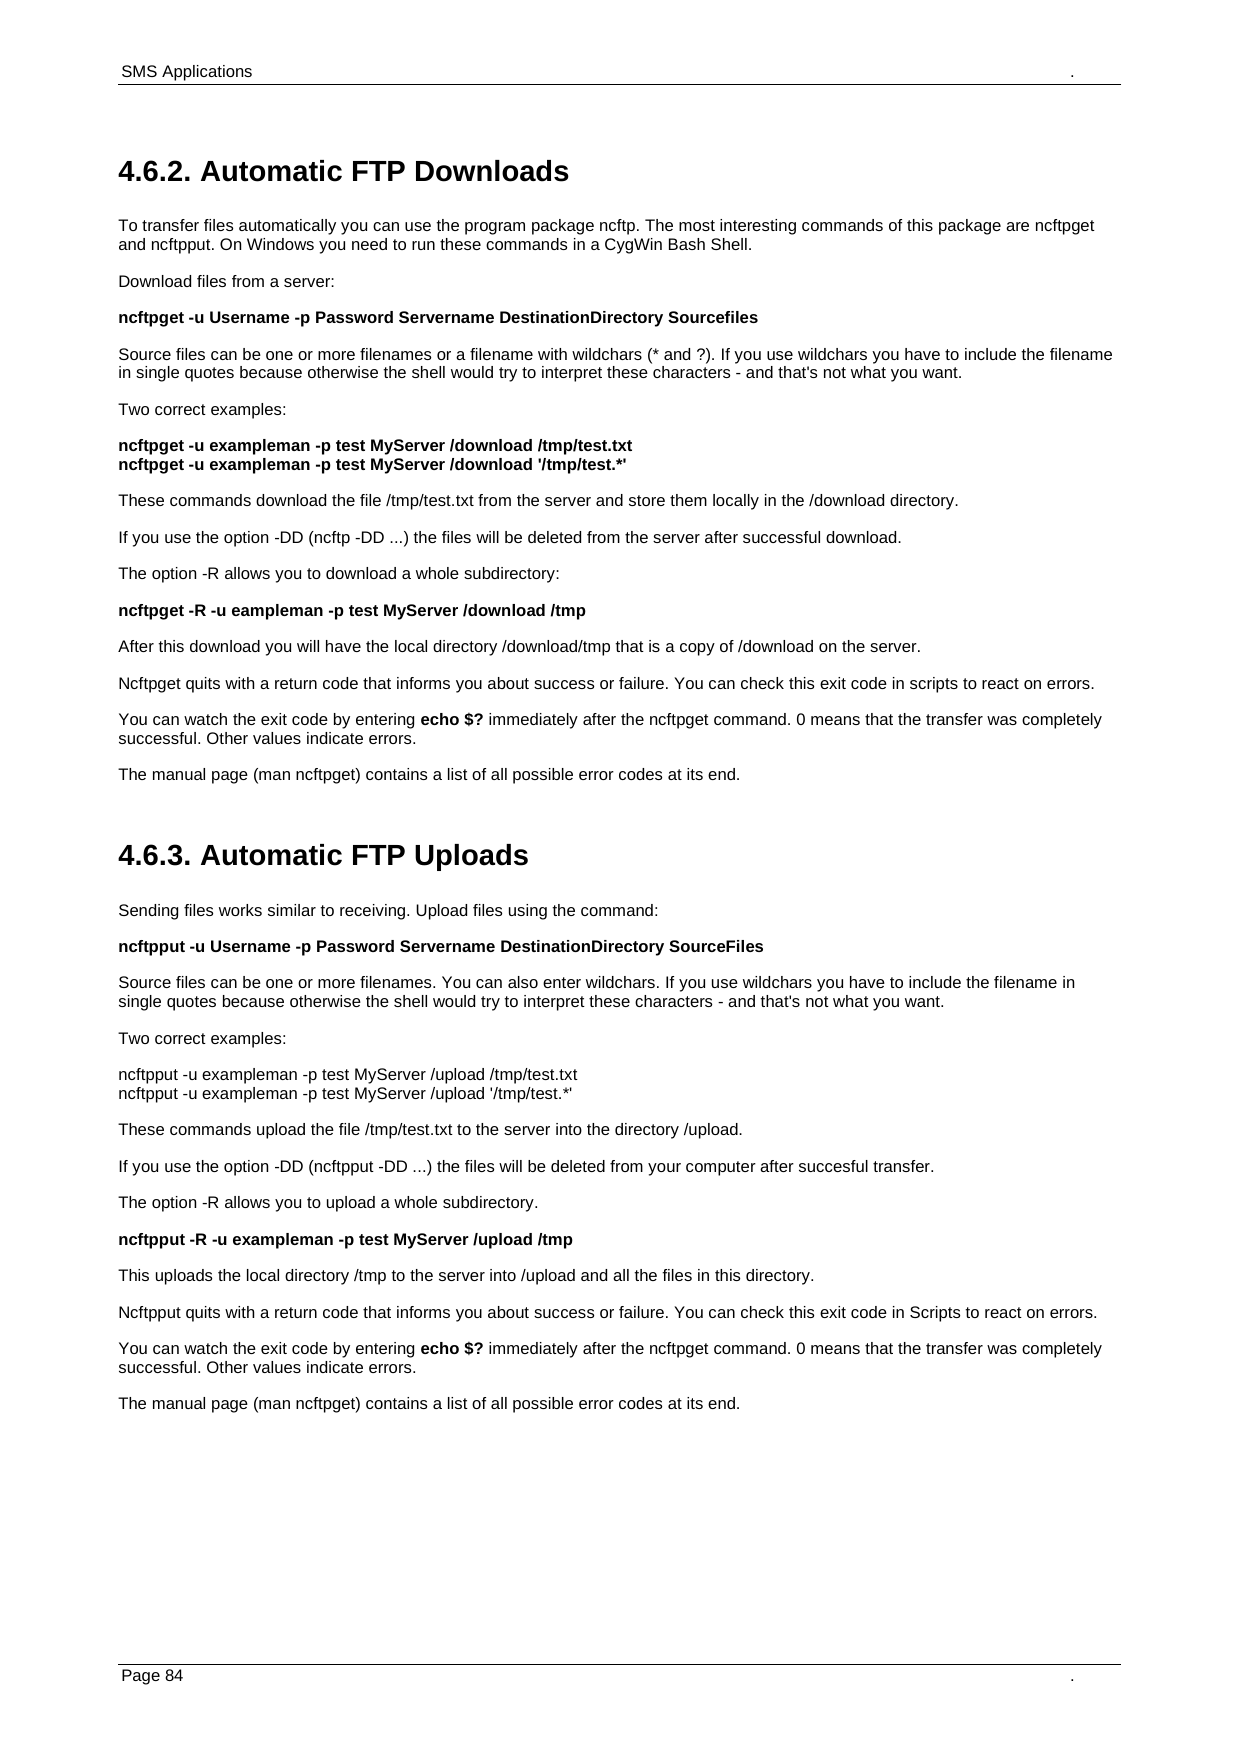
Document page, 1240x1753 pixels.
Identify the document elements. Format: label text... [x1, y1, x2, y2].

text After this download you will have the local directory /download/tmp that is a copy of /download on the server. [118, 637, 1121, 656]
subtitle Automatic FTP Downloads [118, 154, 1121, 187]
text Ncftpput quits with a return code that informs you about success or failure. You can check this exit code in Scripts to react on errors. [118, 1303, 1121, 1322]
text Sending files works similar to receiving. Upload files using the command: [118, 901, 1121, 919]
text ncftpput -u Username -p Password Servername DestinationDirectory SourceFiles [118, 937, 1121, 956]
text Two correct examples: [118, 1029, 1121, 1048]
text The manual page (man ncftpget) contains a list of all possible error codes at its end. [118, 766, 1121, 784]
text ncftpget -u exampleman -p test MyServer /download /tmp/test.txt ncftpget -u exampleman -p test MyServer /download '/tmp/test.*' [118, 436, 1121, 474]
text ncftpget -R -u eampleman -p test MyServer /download /tmp [118, 601, 1121, 620]
text This uploads the local directory /tmp to the server into /upload and all the files in this directory. [118, 1266, 1121, 1285]
text ncftpput -u exampleman -p test MyServer /upload /tmp/test.txt ncftpput -u exampleman -p test MyServer /upload '/tmp/test.*' [118, 1065, 1121, 1103]
text You can watch the exit code by entering echo $? immediately after the ncftpget command. 0 means that the transfer was completely successful. Other values indicate errors. [118, 710, 1121, 748]
text The manual page (man ncftpget) contains a list of all possible error codes at its end. [118, 1394, 1121, 1413]
text Ncftpget quits with a return code that informs you about success or failure. You can check this exit code in scripts to react on errors. [118, 674, 1121, 693]
text To transfer files automatically you can use the program package ncftp. The most interesting commands of this package are ncftpget and ncftpput. On Windows you need to run these commands in a CygWin Bash Shell. [118, 217, 1121, 254]
text Download files from a server: [118, 272, 1121, 291]
text Source files can be one or more filenames. You can also enter wildchars. If you use wildchars you have to include the filename in single quotes because otherwise the shell would try to interpret these characters - and that's not what you want. [118, 974, 1121, 1011]
text The option -R allows you to upload a whole subdirectory. [118, 1193, 1121, 1212]
text If you use the option -DD (ncftpput -DD ...) the files will be deleted from your computer after succesful transfer. [118, 1157, 1121, 1176]
text These commands download the file /tmp/test.txt from the server and store them locally in the /download directory. [118, 492, 1121, 510]
text ncftpput -R -u exampleman -p test MyServer /upload /tmp [118, 1230, 1121, 1249]
text These commands upload the file /tmp/test.txt to the server into the directory /upload. [118, 1121, 1121, 1139]
text Source files can be one or more filenames or a filename with wildchars (* and ?). If you use wildchars you have to include the filename in single quotes because otherwise the shell would try to interpret these characters - and that's not what you want. [118, 345, 1121, 382]
text ncftpget -u Username -p Password Servername DestinationDirectory Sourcefiles [118, 308, 1121, 327]
subtitle Automatic FTP Uploads [118, 838, 1121, 871]
text The option -R allows you to download a whole subdirectory: [118, 564, 1121, 583]
text You can watch the exit code by entering echo $? immediately after the ncftpget command. 0 means that the transfer was completely successful. Other values indicate errors. [118, 1339, 1121, 1377]
text Two correct examples: [118, 400, 1121, 419]
text If you use the option -DD (ncftp -DD ...) the files will be deleted from the server after successful download. [118, 528, 1121, 547]
